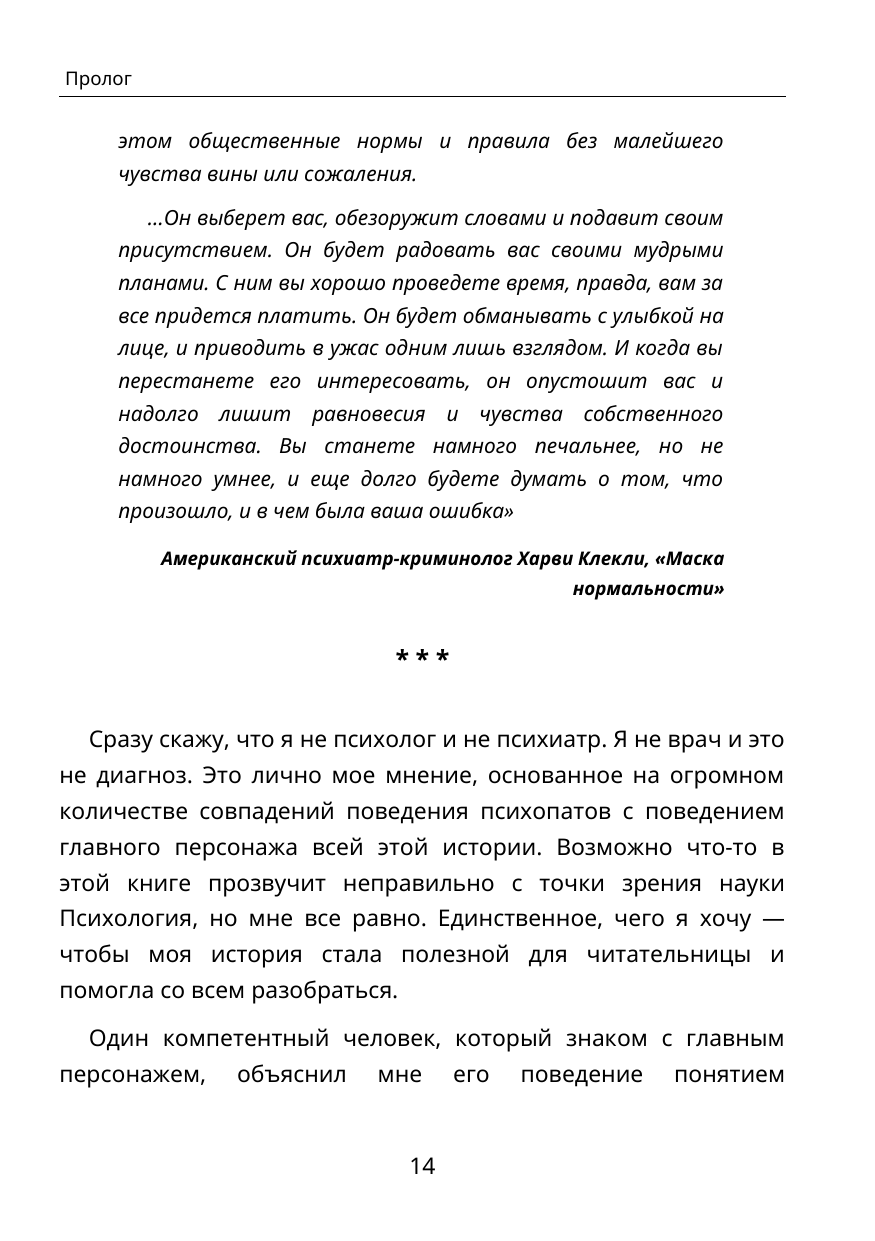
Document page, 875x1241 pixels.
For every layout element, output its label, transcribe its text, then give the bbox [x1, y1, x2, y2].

subtitle * * * [59, 642, 786, 676]
text …Он выберет вас, обезоружит словами и подавит своим присутствием. Он будет радовать вас своими мудрыми планами. С ним вы хорошо проведете время, правда, вам за все придется платить. Он будет обманывать с улыбкой на лице, и приводить в ужас одним лишь взглядом. И когда вы перестанете его интересовать, он опустошит вас и надолго лишит равновесия и чувства собственного достоинства. Вы станете намного печальнее, но не намного умнее, и еще долго будете думать о том, что произошло, и в чем была ваша ошибка» [118, 203, 726, 525]
text Один компетентный человек, который знаком с главным персонажем, объяснил мне его поведение понятием [59, 1022, 786, 1089]
text Американский психиатр-криминолог Харви Клекли, «Маска нормальности» [118, 541, 726, 601]
text этом общественные нормы и правила без малейшего чувства вины или сожаления. [118, 126, 726, 187]
text Сразу скажу, что я не психолог и не психиатр. Я не врач и это не диагноз. Это лично мое мнение, основанное на огромном количестве совпадений поведения психопатов с поведением главного персонажа всей этой истории. Возможно что-то в этой книге прозвучит неправильно с точки зрения науки Психология, но мне все равно. Единственное, чего я хочу — чтобы моя история стала полезной для читательницы и помогла со всем разобраться. [59, 723, 786, 1006]
